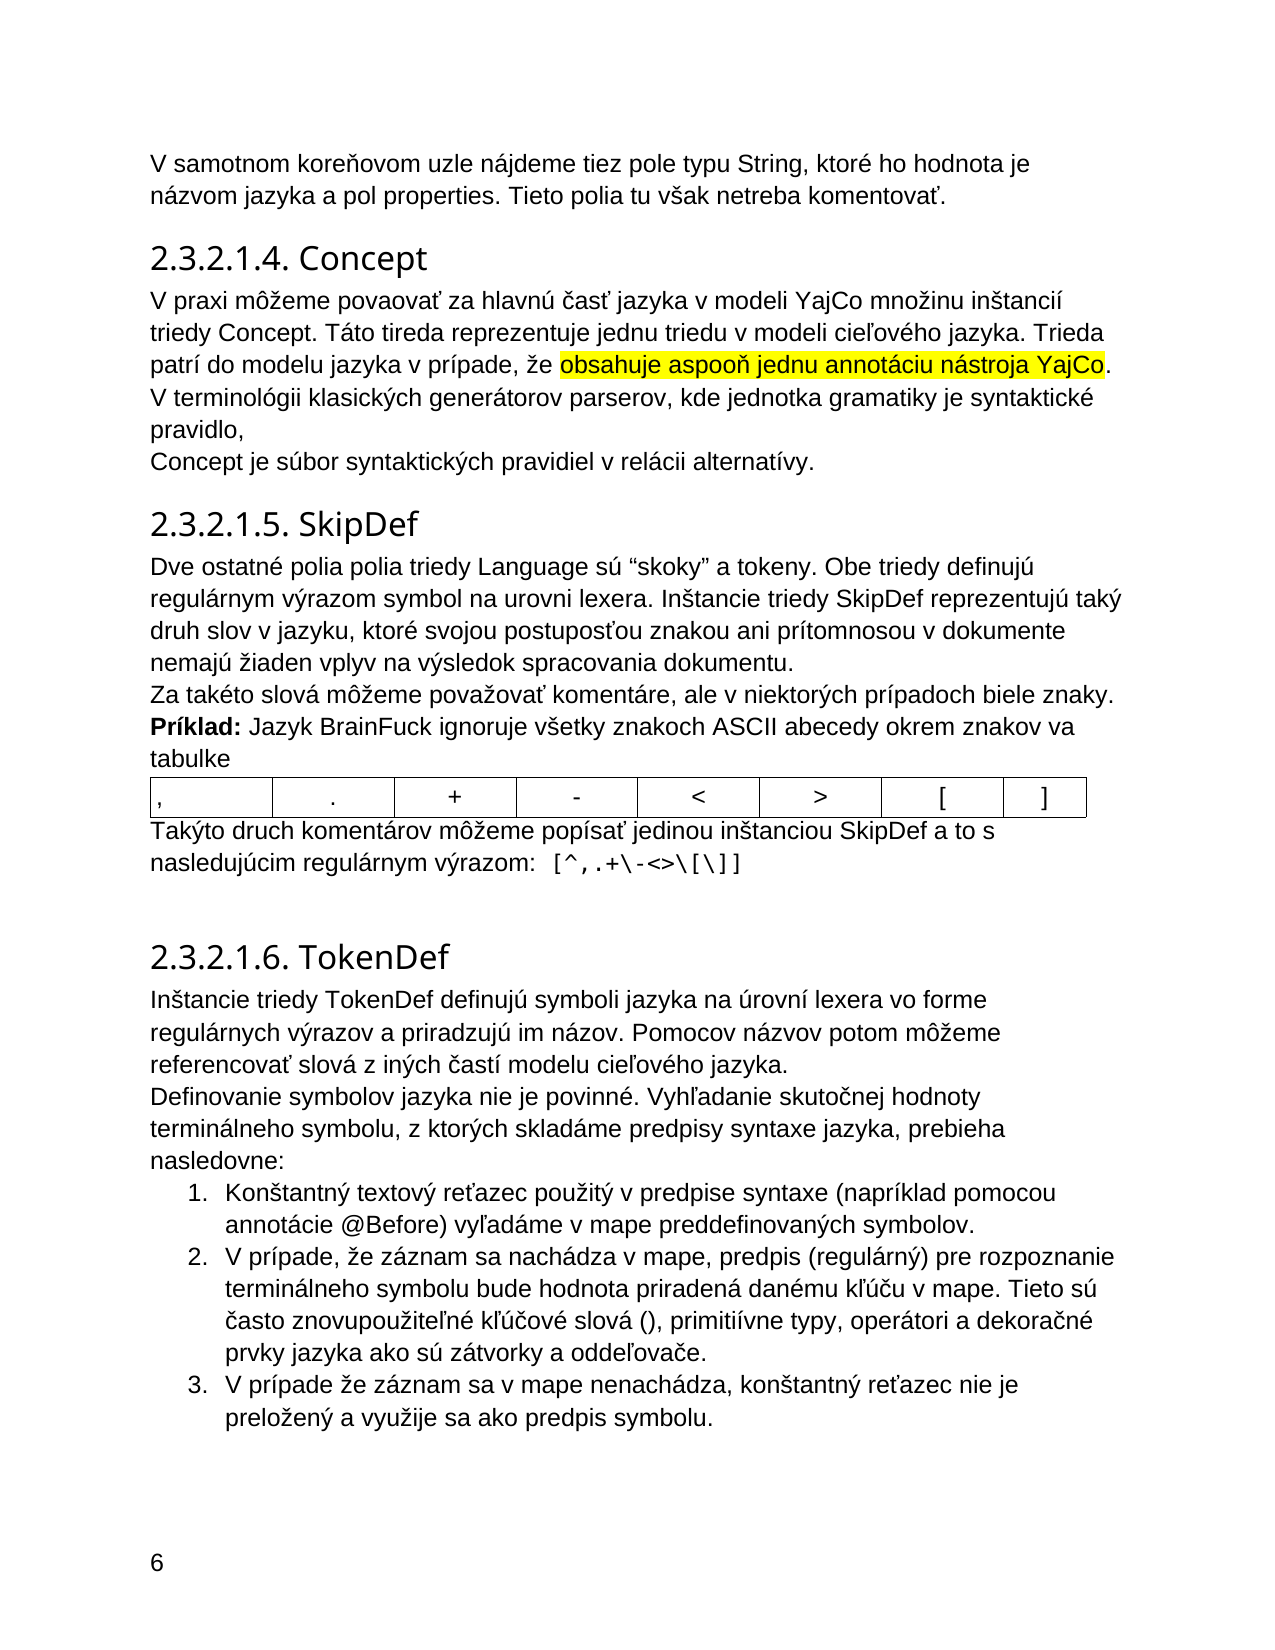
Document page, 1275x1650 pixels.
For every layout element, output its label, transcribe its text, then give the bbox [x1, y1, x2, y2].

table_header - [517, 778, 637, 817]
table_header [ [882, 778, 1003, 817]
table_header ] [1004, 778, 1086, 817]
subtitle Príklad: Jazyk BrainFuck ignoruje všetky znakoch ASCII abecedy okrem znakov va tabulke [150, 713, 1125, 773]
subtitle Konštantný textový reťazec použitý v predpise syntaxe (napríklad pomocou annotácie @Before) vyľadáme v mape preddefinovaných symbolov. [187, 1179, 1125, 1239]
table_header > [760, 778, 881, 817]
subtitle Dve ostatné polia polia triedy Language sú “skoky” a tokeny. Obe triedy definujú regulárnym výrazom symbol na urovni lexera. Inštancie triedy SkipDef reprezentujú taký druh slov v jazyku, ktoré svojou postuposťou znakou ani prítomnosou v dokumente nemajú žiaden vplyv na výsledok spracovania dokumentu. [150, 553, 1125, 677]
table_header + [395, 778, 516, 817]
subtitle Za takéto slová môžeme považovať komentáre, ale v niektorých prípadoch biele znaky. [150, 681, 1125, 709]
subtitle Concept je súbor syntaktických pravidiel v relácii alternatívy. [150, 448, 1125, 476]
subtitle 2.3.2.1.4. Concept [150, 235, 1125, 280]
subtitle 2.3.2.1.5. SkipDef [150, 501, 1125, 546]
subtitle V samotnom koreňovom uzle nájdeme tiez pole typu String, ktoré ho hodnota je názvom jazyka a pol properties. Tieto polia tu však netreba komentovať. [150, 150, 1125, 210]
subtitle V praxi môžeme povaovať za hlavnú časť jazyka v modeli YajCo množinu inštancií triedy Concept. Táto tireda reprezentuje jednu triedu v modeli cieľového jazyka. Trieda patrí do modelu jazyka v prípade, že obsahuje aspooň jednu annotáciu nástroja YajCo. [150, 287, 1125, 379]
subtitle V terminológii klasických generátorov parserov, kde jednotka gramatiky je syntaktické pravidlo, [150, 383, 1125, 443]
subtitle Definovanie symbolov jazyka nie je povinné. Vyhľadanie skutočnej hodnoty terminálneho symbolu, z ktorých skladáme predpisy syntaxe jazyka, prebieha nasledovne: [150, 1082, 1125, 1174]
subtitle 2.3.2.1.6. TokenDef [150, 934, 1125, 979]
subtitle V prípade, že záznam sa nachádza v mape, predpis (regulárný) pre rozpoznanie terminálneho symbolu bude hodnota priradená danému kľúču v mape. Tieto sú často znovupoužiteľné kľúčové slová (), primitiívne typy, operátori a dekoračné prvky jazyka ako sú zátvorky a oddeľovače. [187, 1243, 1125, 1367]
subtitle Inštancie triedy TokenDef definujú symboli jazyka na úrovní lexera vo forme regulárnych výrazov a priradzujú im názov. Pomocov názvov potom môžeme referencovať slová z iných častí modelu cieľového jazyka. [150, 986, 1125, 1078]
subtitle Takýto druch komentárov môžeme popísať jedinou inštanciou SkipDef a to s nasledujúcim regulárnym výrazom: [^,.+\-<>\[\]] [150, 817, 1125, 877]
table_header < [638, 778, 759, 817]
subtitle V prípade že záznam sa v mape nenachádza, konštantný reťazec nie je preložený a využije sa ako predpis symbolu. [187, 1371, 1125, 1431]
table_header . [273, 778, 394, 817]
table_header , [151, 778, 272, 817]
